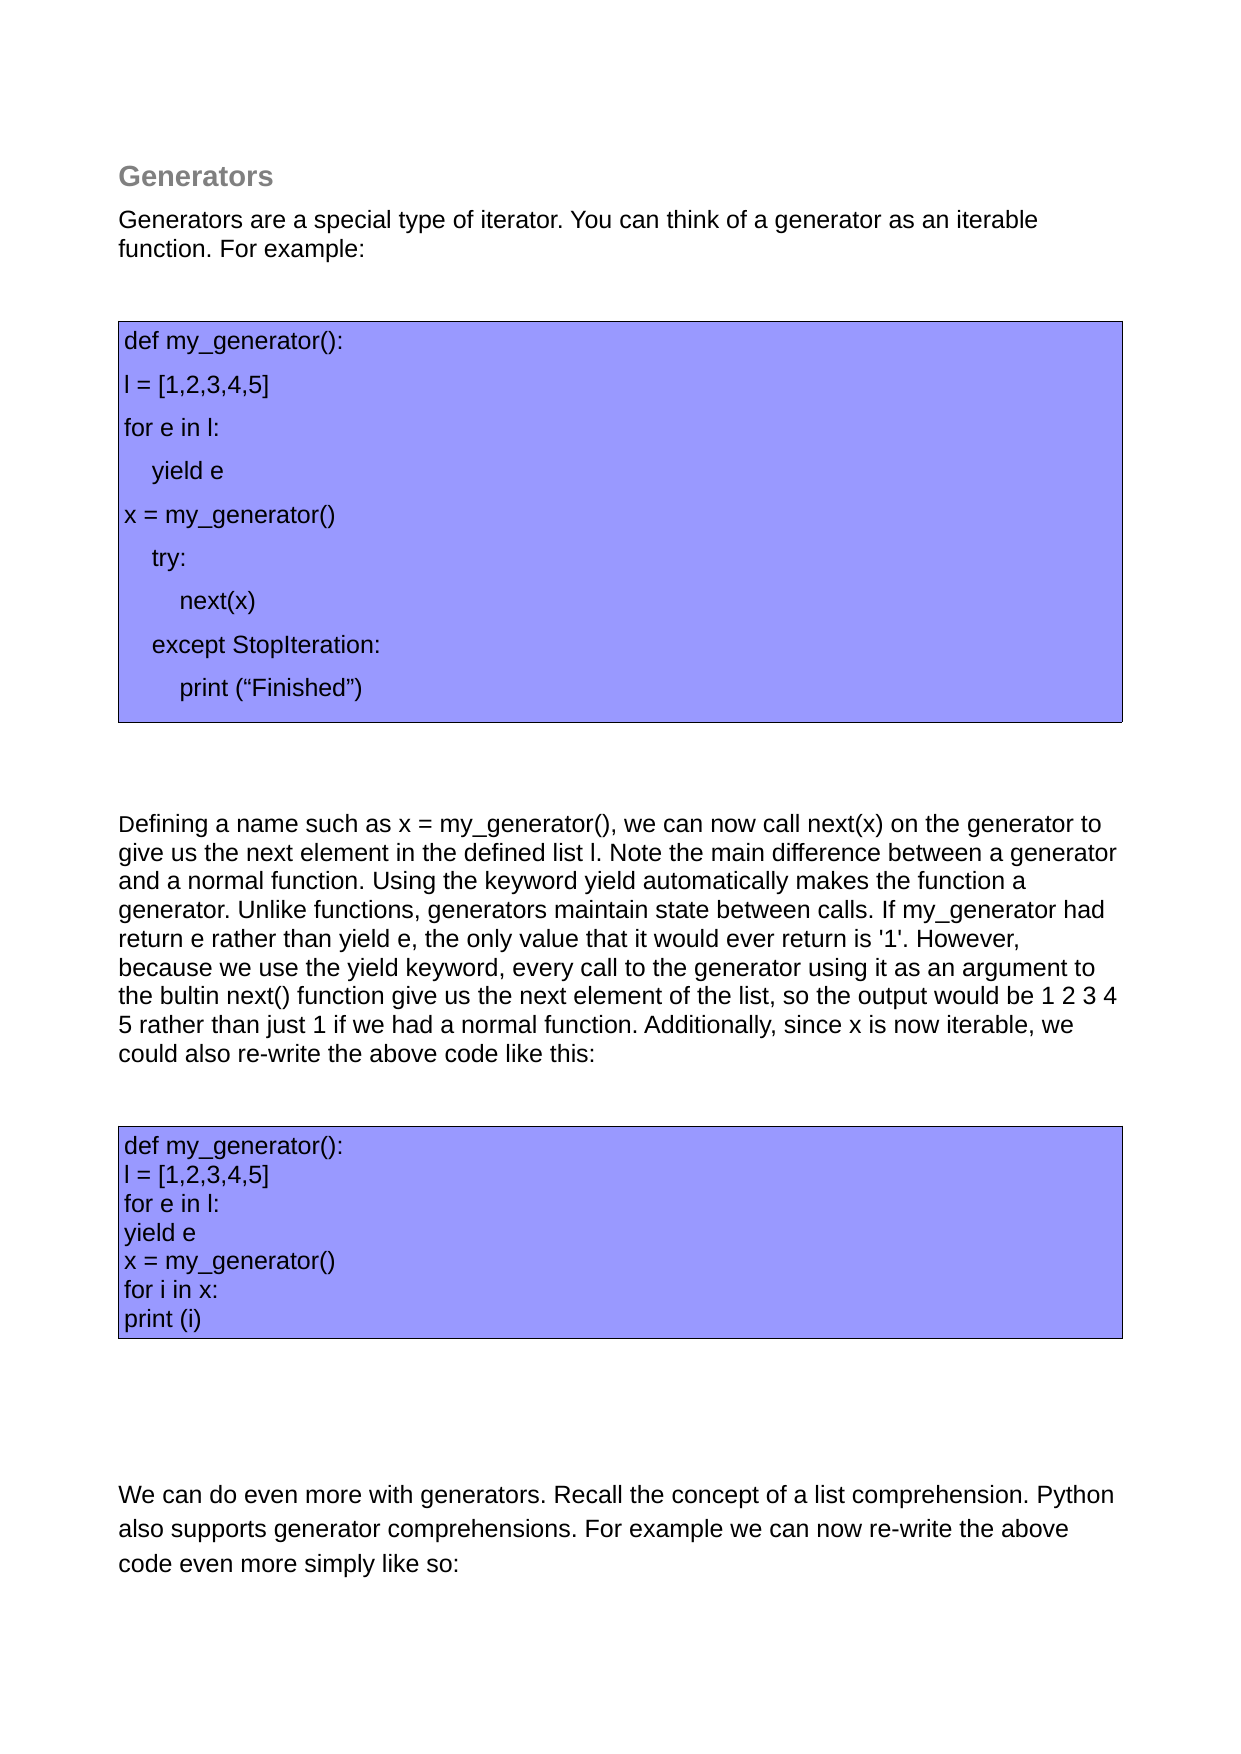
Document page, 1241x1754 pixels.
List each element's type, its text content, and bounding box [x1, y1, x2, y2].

text Generators are a special type of iterator. You can think of a generator as an iterable function. For example: [118, 205, 1122, 263]
text We can do even more with generators. Recall the concept of a list comprehension. Python also supports generator comprehensions. For example we can now re-write the above code even more simply like so: [118, 1480, 1122, 1578]
text Defining a name such as x = my_generator(), we can now call next(x) on the generator to give us the next element in the defined list l. Note the main difference between a generator and a normal function. Using the keyword yield automatically makes the function a generator. Unlike functions, generators maintain state between calls. If my_generator had return e rather than yield e, the only value that it would ever return is '1'. However, because we use the yield keyword, every call to the generator using it as an argument to the bultin next() function give us the next element of the list, so the output would be 1 2 3 4 5 rather than just 1 if we had a normal function. Additionally, since x is now iterable, we could also re-write the above code like this: [118, 809, 1122, 1068]
subtitle Generators [118, 159, 1122, 193]
table_header def my_generator(): l = [1,2,3,4,5] for e in l: yield e x = my_generator() for i in x: print (i) [119, 1127, 1122, 1338]
table_header def my_generator(): l = [1,2,3,4,5] for e in l: yield e x = my_generator() try: next(x) except StopIteration: print (“Finished”) [119, 322, 1122, 722]
